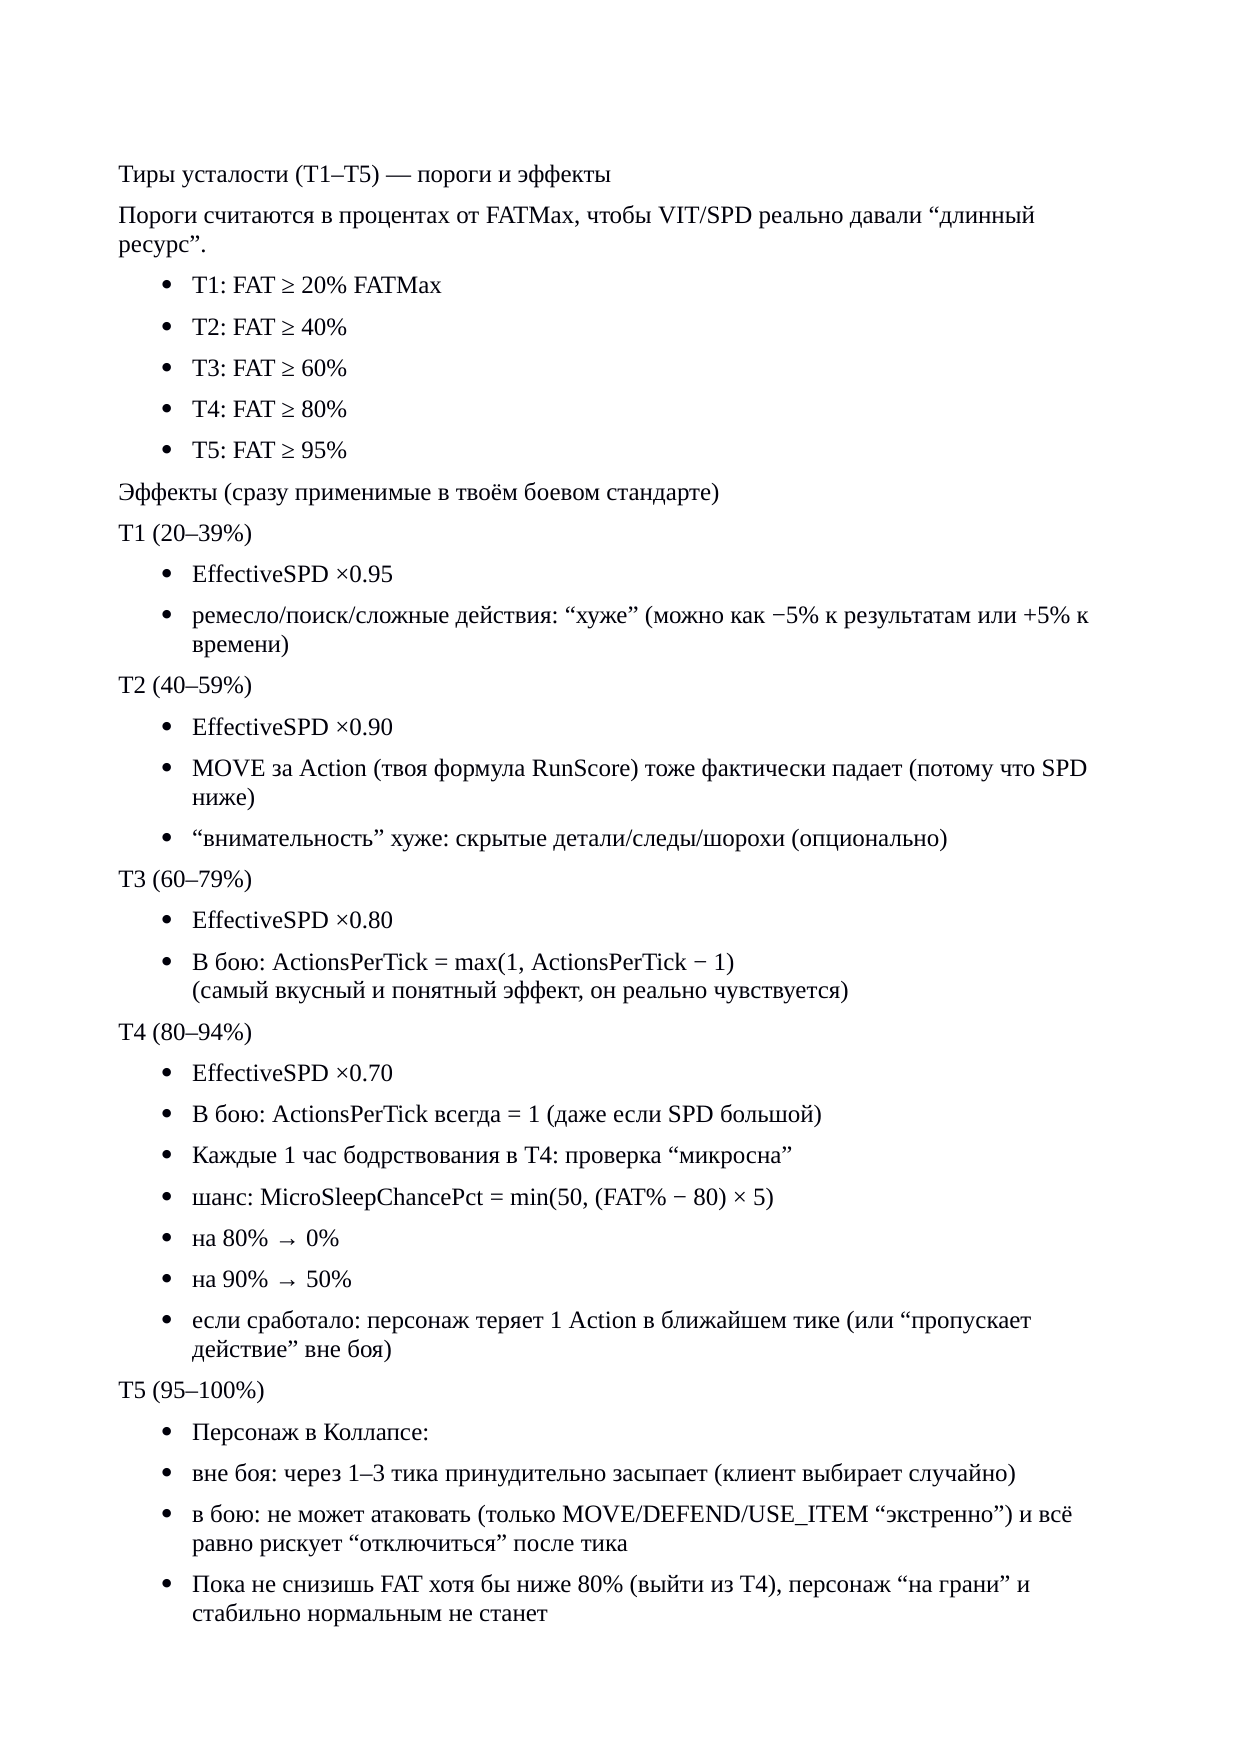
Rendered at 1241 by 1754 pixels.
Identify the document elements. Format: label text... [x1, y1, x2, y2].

list на 90% → 50% [162, 1264, 1122, 1293]
text T4 (80–94%) [118, 1017, 1122, 1046]
list В бою: ActionsPerTick = max(1, ActionsPerTick − 1) (самый вкусный и понятный эффект, он реально чувствуется) [162, 947, 1122, 1004]
text Эффекты (сразу применимые в твоём боевом стандарте) [118, 477, 1122, 506]
list “внимательность” хуже: скрытые детали/следы/шорохи (опционально) [162, 823, 1122, 852]
list EffectiveSPD ×0.95 [162, 559, 1122, 588]
list MOVE за Action (твоя формула RunScore) тоже фактически падает (потому что SPD ниже) [162, 753, 1122, 811]
list шанс: MicroSleepChancePct = min(50, (FAT% − 80) × 5) [162, 1182, 1122, 1211]
list EffectiveSPD ×0.80 [162, 906, 1122, 934]
list в бою: не может атаковать (только MOVE/DEFEND/USE_ITEM “экстренно”) и всё равно рискует “отключиться” после тика [162, 1499, 1122, 1557]
text T1 (20–39%) [118, 518, 1122, 547]
list Каждые 1 час бодрствования в T4: проверка “микросна” [162, 1141, 1122, 1169]
text T3 (60–79%) [118, 864, 1122, 893]
list если сработало: персонаж теряет 1 Action в ближайшем тике (или “пропускает действие” вне боя) [162, 1306, 1122, 1363]
text Тиры усталости (T1–T5) — пороги и эффекты [118, 159, 1122, 188]
list ремесло/поиск/сложные действия: “хуже” (можно как −5% к результатам или +5% к времени) [162, 601, 1122, 658]
list T2: FAT ≥ 40% [162, 312, 1122, 341]
text T5 (95–100%) [118, 1376, 1122, 1404]
list на 80% → 0% [162, 1223, 1122, 1252]
list T1: FAT ≥ 20% FATMax [162, 271, 1122, 299]
text Пороги считаются в процентах от FATMax, чтобы VIT/SPD реально давали “длинный ресурс”. [118, 201, 1122, 258]
list Персонаж в Коллапсе: [162, 1417, 1122, 1446]
list T4: FAT ≥ 80% [162, 394, 1122, 423]
text T2 (40–59%) [118, 671, 1122, 699]
list T3: FAT ≥ 60% [162, 353, 1122, 382]
list В бою: ActionsPerTick всегда = 1 (даже если SPD большой) [162, 1099, 1122, 1128]
list EffectiveSPD ×0.70 [162, 1058, 1122, 1087]
list Пока не снизишь FAT хотя бы ниже 80% (выйти из T4), персонаж “на грани” и стабильно нормальным не станет [162, 1569, 1122, 1627]
list EffectiveSPD ×0.90 [162, 712, 1122, 741]
list T5: FAT ≥ 95% [162, 436, 1122, 464]
list вне боя: через 1–3 тика принудительно засыпает (клиент выбирает случайно) [162, 1458, 1122, 1487]
